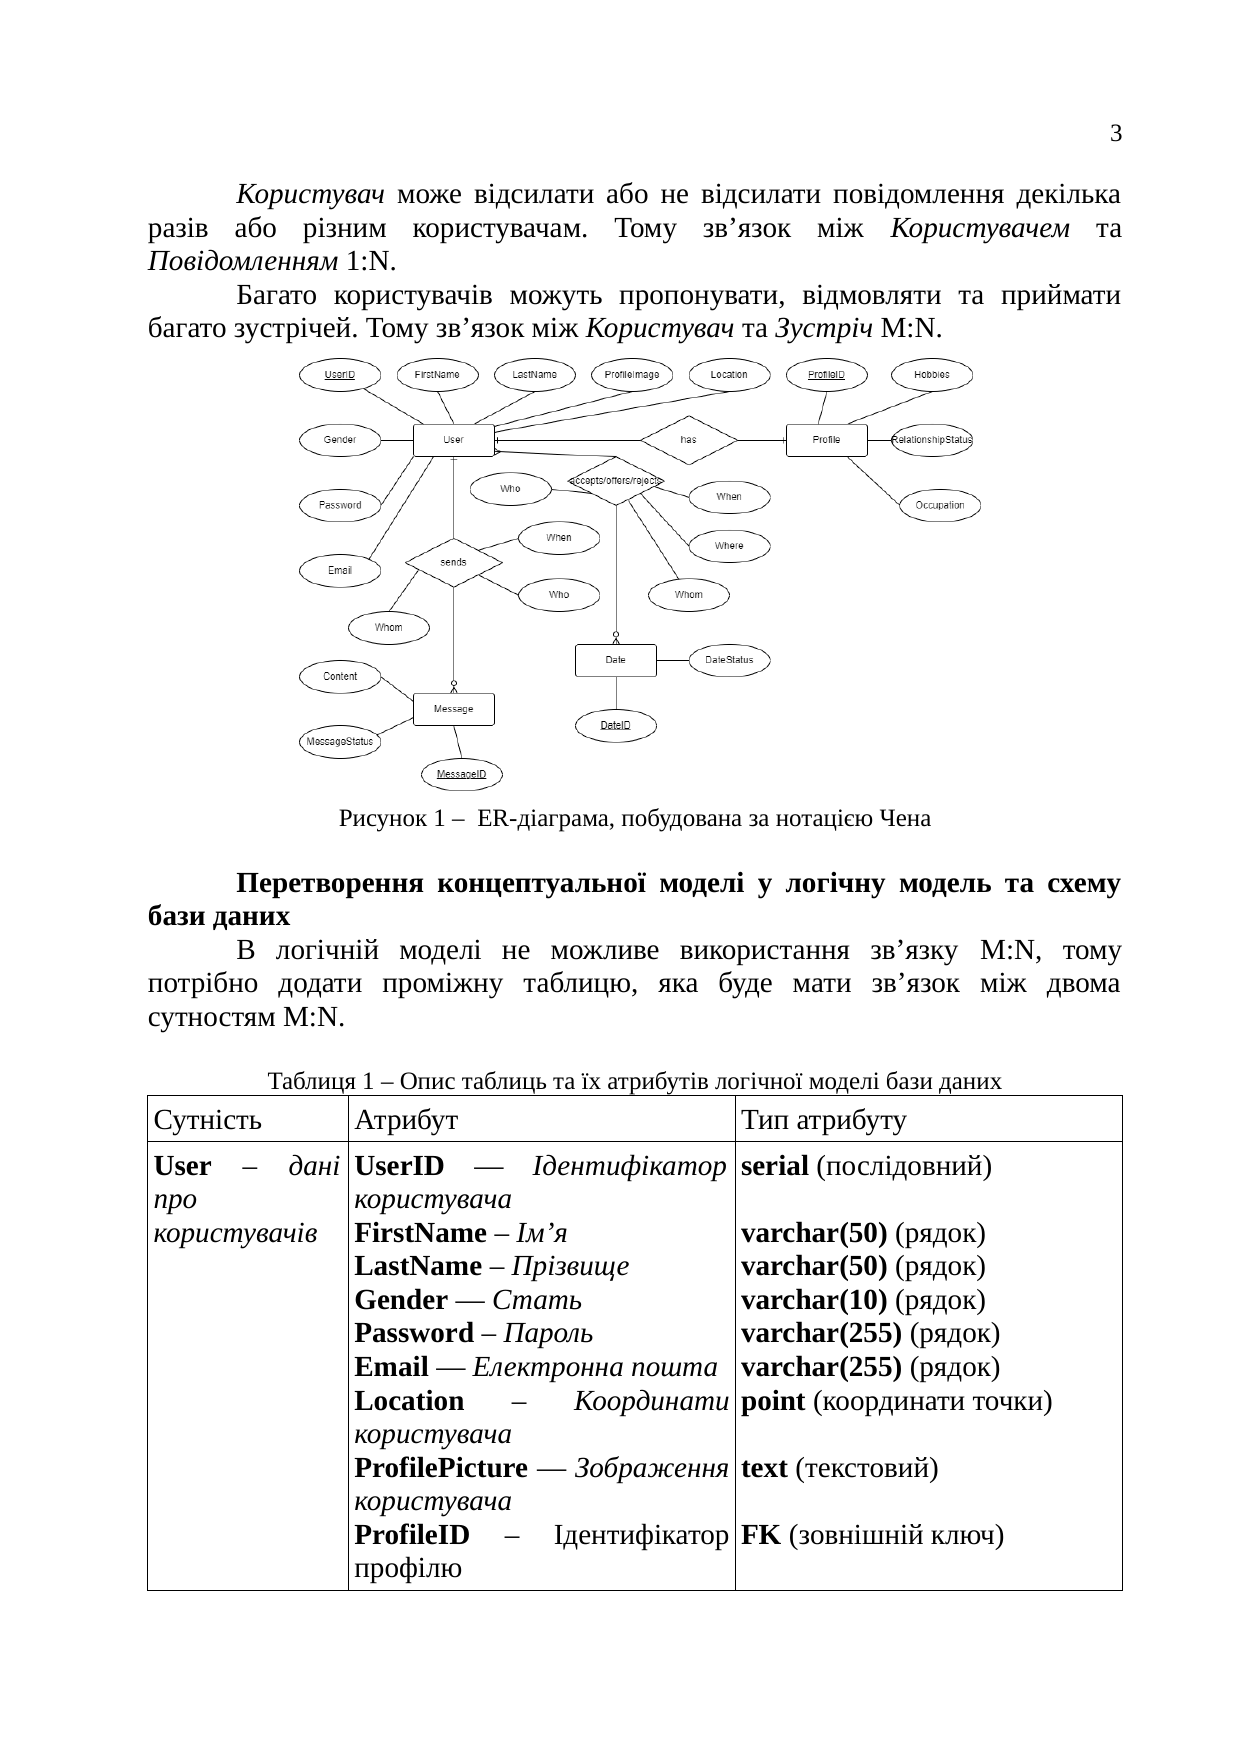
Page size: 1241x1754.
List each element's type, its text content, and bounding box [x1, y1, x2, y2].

table_cell User – дані про користувачів [148, 1142, 348, 1589]
table_cell serial (послідовний) varchar(50) (рядок) varchar(50) (рядок) varchar(10) (рядок) varchar(255) (рядок) varchar(255) (рядок) point (координати точки) text (текстовий) FK (зовнішній ключ) [736, 1142, 1122, 1589]
text Користувач може відсилати або не відсилати повідомлення декілька разів або різним користувачам. Тому зв’язок між Користувачем та Повідомленням 1:N. [148, 176, 1122, 277]
text Рисунок 1 ‒ ER-діаграма, побудована за нотацією Чена [148, 803, 1122, 831]
text В логічній моделі не можливе використання зв’язку M:N, тому потрібно додати проміжну таблицю, яка буде мати зв’язок між двома сутностям M:N. [148, 932, 1122, 1033]
table_header Сутність [148, 1096, 348, 1141]
text Перетворення концептуальної моделі у логічну модель та схему бази даних [148, 865, 1122, 932]
table_cell UserID — Ідентифікатор користувача FirstName – Ім’я LastName – Прізвище Gender — Стать Password – Пароль Email — Електронна пошта Location – Координати користувача ProfilePicture — Зображення користувача ProfileID – Ідентифікатор профілю [349, 1142, 735, 1589]
table_header Атрибут [349, 1096, 735, 1141]
table_header Тип атрибуту [736, 1096, 1122, 1141]
text Таблиця 1 ‒ Опис таблиць та їх атрибутів логічної моделі бази даних [148, 1066, 1122, 1095]
text Багато користувачів можуть пропонувати, відмовляти та приймати багато зустрічей. Тому зв’язок між Користувач та Зустріч M:N. [148, 277, 1122, 344]
picture [310, 358, 977, 791]
